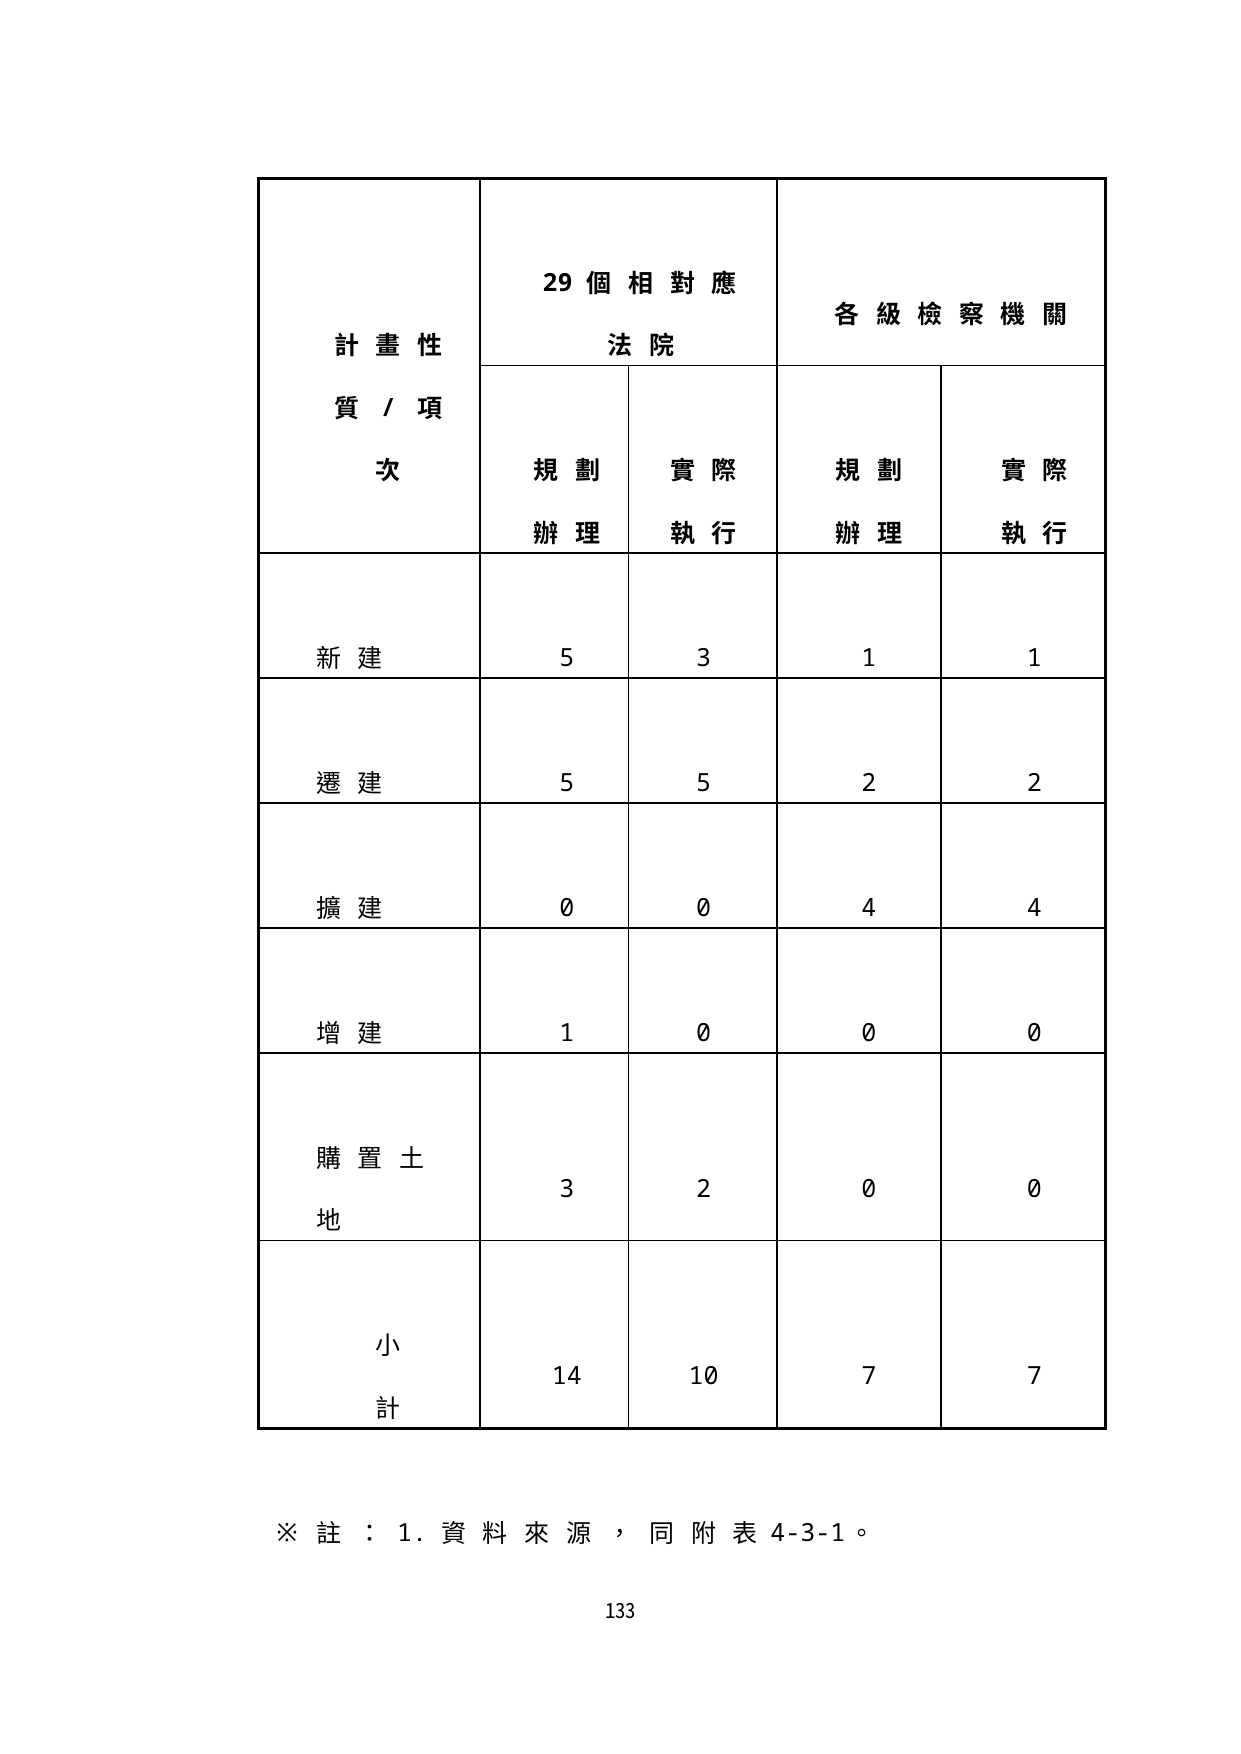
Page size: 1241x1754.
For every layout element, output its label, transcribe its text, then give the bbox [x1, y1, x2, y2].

table_cell 遷建 [260, 679, 479, 802]
table_cell 0 [481, 804, 628, 927]
table_cell 7 [942, 1241, 1104, 1427]
table_cell 5 [629, 679, 776, 802]
table_cell 3 [629, 554, 776, 677]
table_cell 3 [481, 1054, 628, 1240]
table_cell 增建 [260, 929, 479, 1052]
table_header 各級檢察機關 [778, 180, 1104, 365]
table_cell 7 [778, 1241, 940, 1427]
table_cell 新建 [260, 554, 479, 677]
table_cell 實際執行 [942, 366, 1104, 552]
table_cell 0 [629, 804, 776, 927]
table_cell 1 [942, 554, 1104, 677]
table_cell 4 [942, 804, 1104, 927]
table_cell 2 [629, 1054, 776, 1240]
table_cell 0 [942, 929, 1104, 1052]
table_cell 2 [778, 679, 940, 802]
table_cell 14 [481, 1241, 628, 1427]
table_cell 購置土地 [260, 1054, 479, 1240]
table_cell 10 [629, 1241, 776, 1427]
table_cell 5 [481, 554, 628, 677]
table_cell 實際執行 [629, 366, 776, 552]
table_cell 0 [629, 929, 776, 1052]
table_cell 擴建 [260, 804, 479, 927]
table_cell 0 [778, 929, 940, 1052]
table_cell 5 [481, 679, 628, 802]
table_cell 1 [481, 929, 628, 1052]
table_header 計畫性質/項次 [260, 180, 479, 552]
table_cell 2 [942, 679, 1104, 802]
table_cell 規劃辦理 [778, 366, 940, 552]
table_header 29個相對應法院 [481, 180, 776, 365]
table_cell 4 [778, 804, 940, 927]
text ※註：1.資料來源，同附表4-3-1。 [242, 1490, 1058, 1552]
table_cell 小 計 [260, 1241, 479, 1427]
table_cell 0 [778, 1054, 940, 1240]
table_cell 0 [942, 1054, 1104, 1240]
table_cell 1 [778, 554, 940, 677]
table_cell 規劃辦理 [481, 366, 628, 552]
